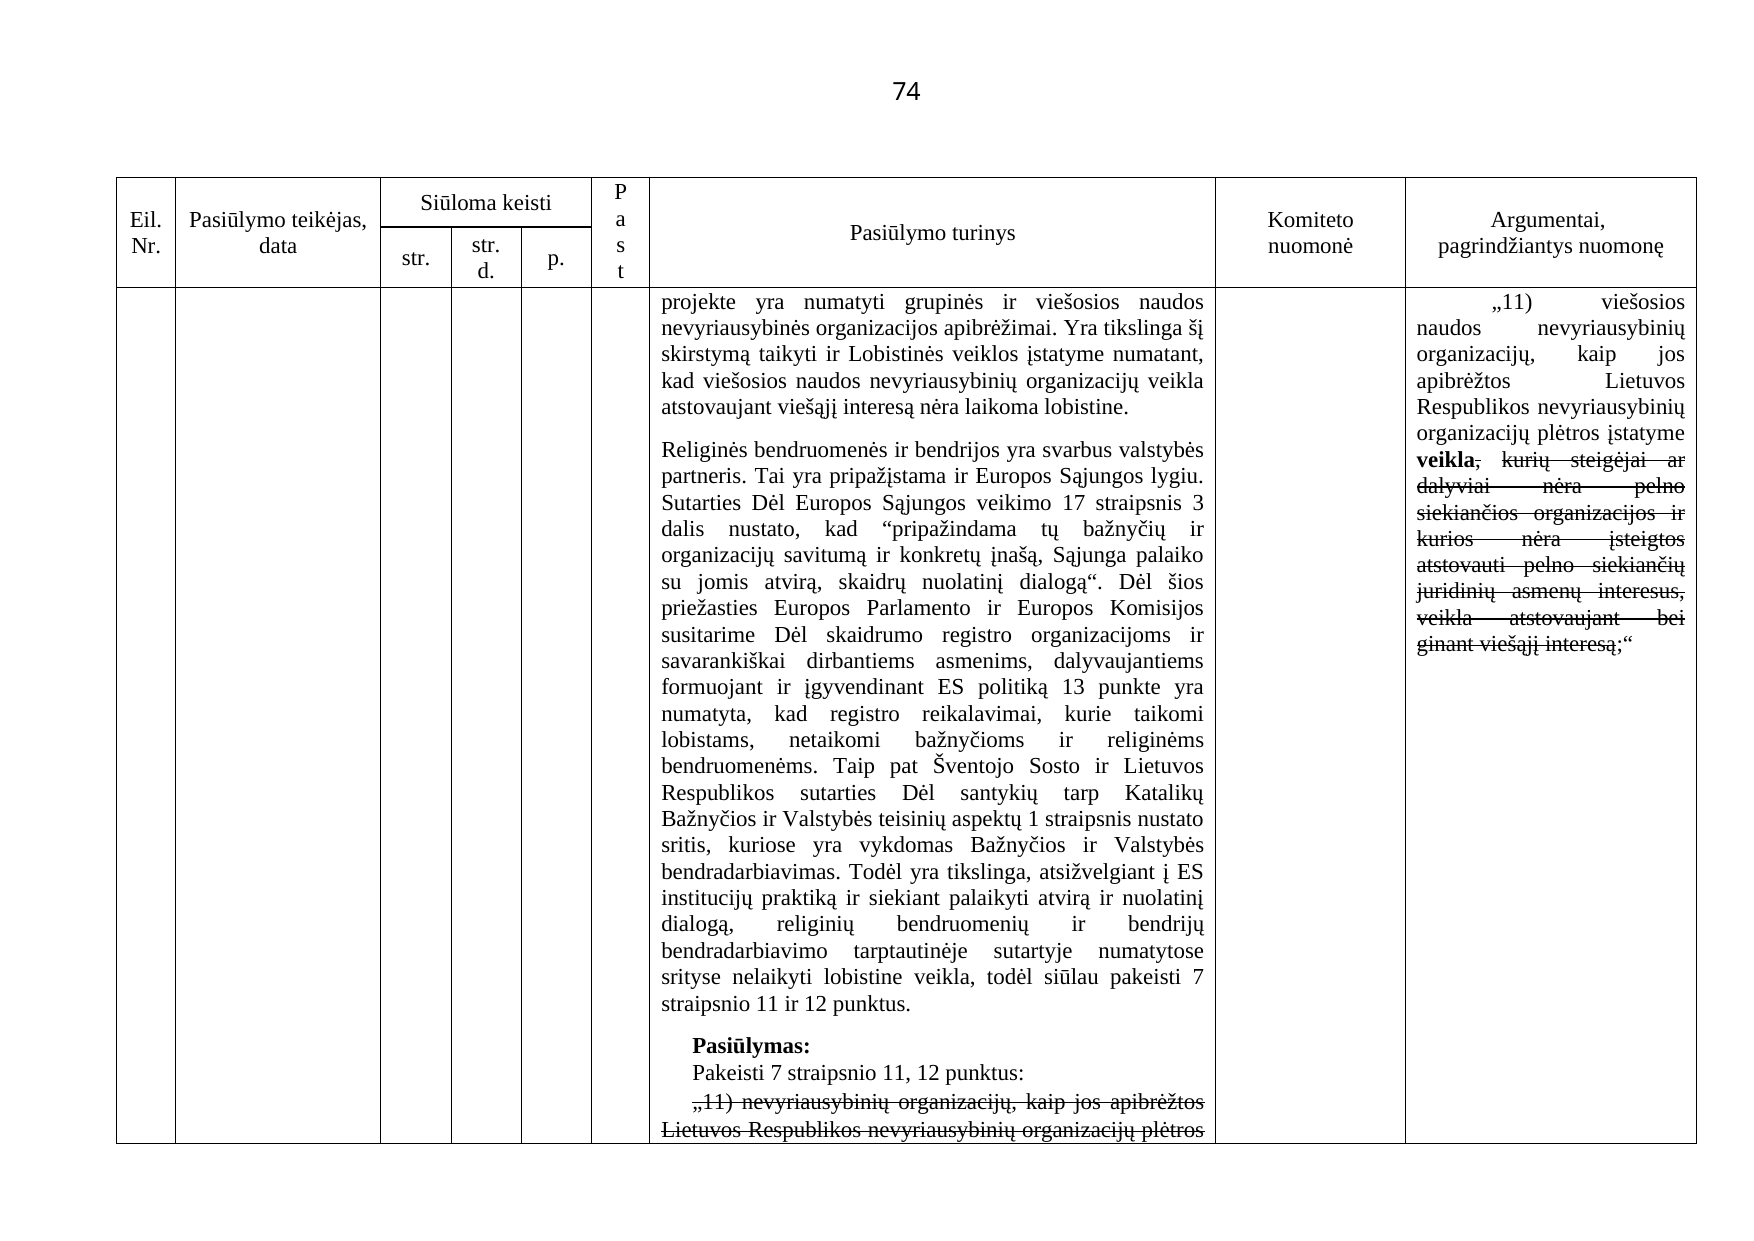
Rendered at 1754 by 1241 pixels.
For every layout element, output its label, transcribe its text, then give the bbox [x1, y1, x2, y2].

table_cell str. d. [452, 228, 521, 287]
table_header Pastabos [592, 178, 649, 287]
table_header Argumentai, pagrindžiantys nuomonę [1406, 178, 1696, 287]
table_header Pasiūlymo teikėjas, data [176, 178, 380, 287]
table_cell [522, 288, 591, 1143]
table_header Eil. Nr. [117, 178, 175, 287]
table_header Pasiūlymo turinys [650, 178, 1215, 287]
table_cell [452, 288, 521, 1143]
table_cell str. [381, 228, 451, 287]
table_cell [381, 288, 451, 1143]
table_cell [1216, 288, 1405, 1143]
table_cell projekte yra numatyti grupinės ir viešosios naudos nevyriausybinės organizacijos apibrėžimai. Yra tikslinga šį skirstymą taikyti ir Lobistinės veiklos įstatyme numatant, kad viešosios naudos nevyriausybinių organizacijų veikla atstovaujant viešąjį interesą nėra laikoma lobistine. Religinės bendruomenės ir bendrijos yra svarbus valstybės partneris. Tai yra pripažįstama ir Europos Sąjungos lygiu. Sutarties Dėl Europos Sąjungos veikimo 17 straipsnis 3 dalis nustato, kad “pripažindama tų bažnyčių ir organizacijų savitumą ir konkretų įnašą, Sąjunga palaiko su jomis atvirą, skaidrų nuolatinį dialogą“. Dėl šios priežasties Europos Parlamento ir Europos Komisijos susitarime Dėl skaidrumo registro organizacijoms ir savarankiškai dirbantiems asmenims, dalyvaujantiems formuojant ir įgyvendinant ES politiką 13 punkte yra numatyta, kad registro reikalavimai, kurie taikomi lobistams, netaikomi bažnyčioms ir religinėms bendruomenėms. Taip pat Šventojo Sosto ir Lietuvos Respublikos sutarties Dėl santykių tarp Katalikų Bažnyčios ir Valstybės teisinių aspektų 1 straipsnis nustato sritis, kuriose yra vykdomas Bažnyčios ir Valstybės bendradarbiavimas. Todėl yra tikslinga, atsižvelgiant į ES institucijų praktiką ir siekiant palaikyti atvirą ir nuolatinį dialogą, religinių bendruomenių ir bendrijų bendradarbiavimo tarptautinėje sutartyje numatytose srityse nelaikyti lobistine veikla, todėl siūlau pakeisti 7 straipsnio 11 ir 12 punktus. Pasiūlymas: Pakeisti 7 straipsnio 11, 12 punktus: „11) nevyriausybinių organizacijų, kaip jos apibrėžtos Lietuvos Respublikos nevyriausybinių organizacijų plėtros [650, 288, 1215, 1143]
table_header Siūloma keisti [381, 178, 591, 226]
table_cell [117, 288, 175, 1143]
table_cell [176, 288, 380, 1143]
table_cell p. [522, 228, 591, 287]
table_cell [592, 288, 649, 1143]
table_cell „11) viešosios naudos nevyriausybinių organizacijų, kaip jos apibrėžtos Lietuvos Respublikos nevyriausybinių organizacijų plėtros įstatyme veikla, kurių steigėjai ar dalyviai nėra pelno siekiančios organizacijos ir kurios nėra įsteigtos atstovauti pelno siekiančių juridinių asmenų interesus, veikla atstovaujant bei ginant viešąjį interesą;“ [1406, 288, 1696, 1143]
table_header Komiteto nuomonė [1216, 178, 1405, 287]
